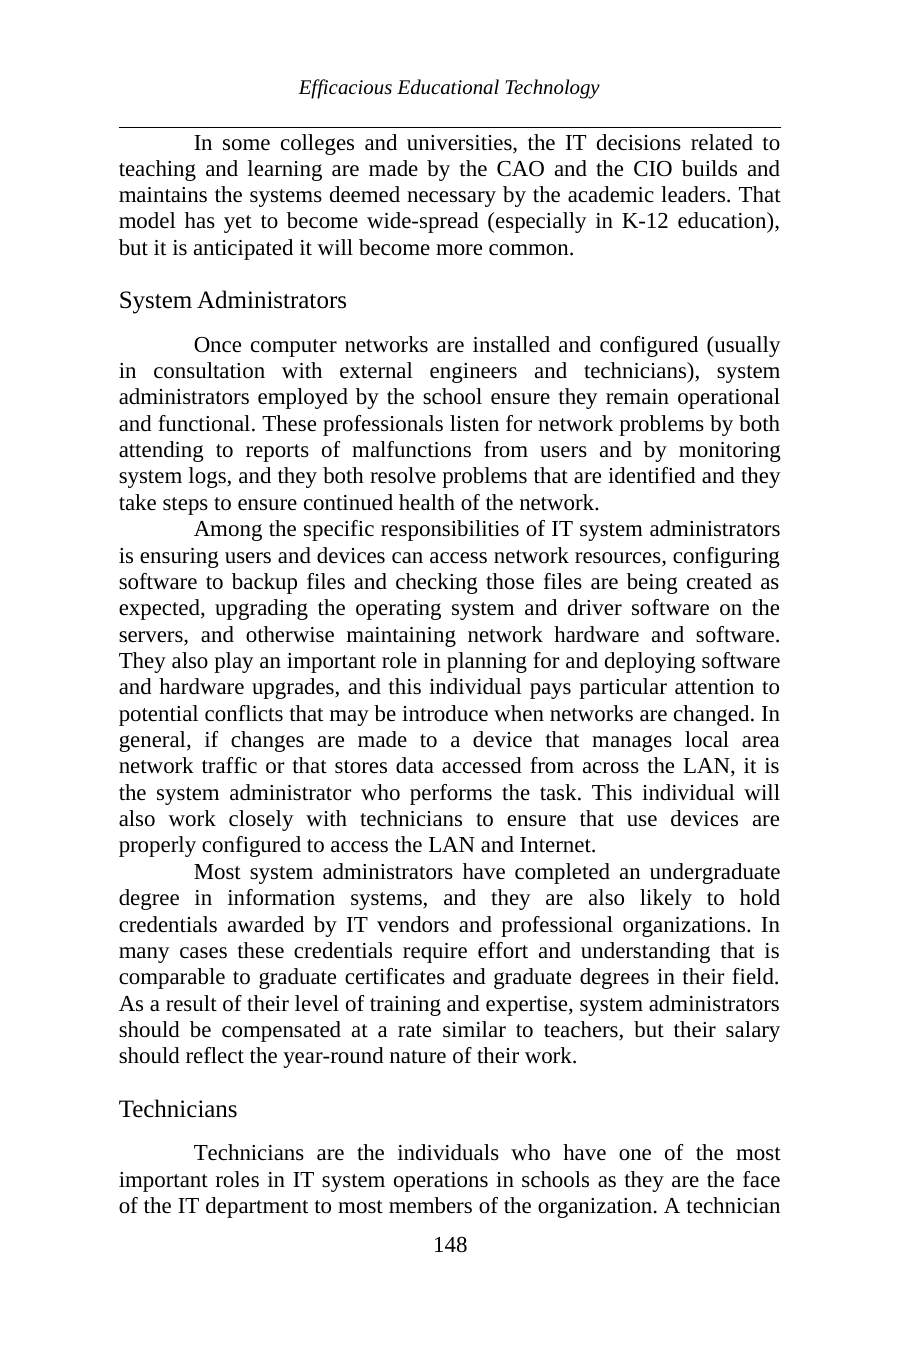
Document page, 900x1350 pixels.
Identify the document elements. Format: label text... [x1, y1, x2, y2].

text Technicians are the individuals who have one of the most important roles in IT system operations in schools as they are the face of the IT department to most members of the organization. A technician [118, 1139, 781, 1218]
text In some colleges and universities, the IT decisions related to teaching and learning are made by the CAO and the CIO builds and maintains the systems deemed necessary by the academic leaders. That model has yet to become wide-spread (especially in K-12 education), but it is anticipated it will become more common. [118, 128, 781, 260]
text Among the specific responsibilities of IT system administrators is ensuring users and devices can access network resources, configuring software to backup files and checking those files are being created as expected, upgrading the operating system and driver software on the servers, and otherwise maintaining network hardware and software. They also play an important role in planning for and deploying software and hardware upgrades, and this individual pays particular attention to potential conflicts that may be introduce when networks are changed. In general, if changes are made to a device that manages local area network traffic or that stores data accessed from across the LAN, it is the system administrator who performs the task. This individual will also work closely with technicians to ensure that use devices are properly configured to access the LAN and Internet. [118, 515, 781, 858]
subtitle Technicians [118, 1094, 781, 1122]
subtitle System Administrators [118, 285, 781, 314]
text Once computer networks are installed and configured (usually in consultation with external engineers and technicians), system administrators employed by the school ensure they remain operational and functional. These professionals listen for network problems by both attending to reports of malfunctions from users and by monitoring system logs, and they both resolve problems that are identified and they take steps to ensure continued health of the network. [118, 331, 781, 515]
text Most system administrators have completed an undergraduate degree in information systems, and they are also likely to hold credentials awarded by IT vendors and professional organizations. In many cases these credentials require effort and understanding that is comparable to graduate certificates and graduate degrees in their field. As a result of their level of training and expertise, system administrators should be compensated at a rate similar to teachers, but their salary should reflect the year-round nature of their work. [118, 858, 781, 1069]
